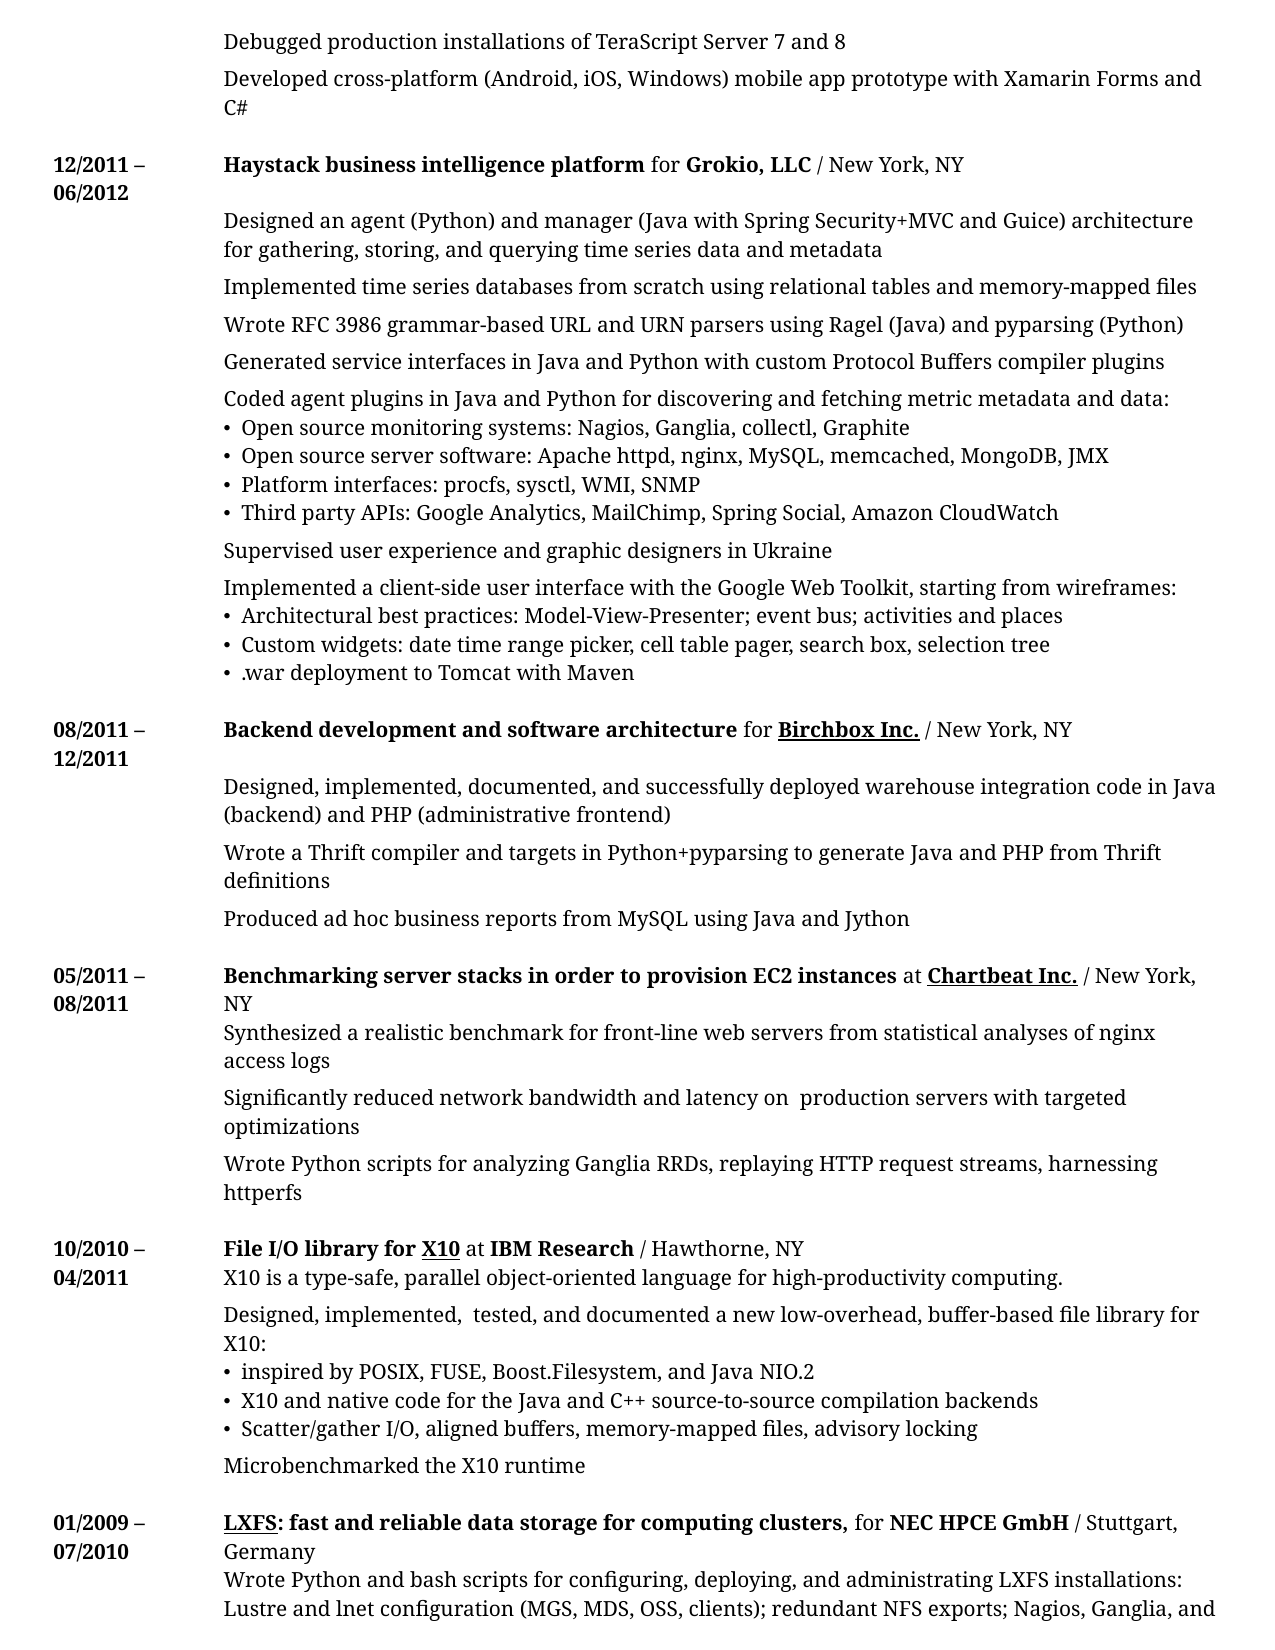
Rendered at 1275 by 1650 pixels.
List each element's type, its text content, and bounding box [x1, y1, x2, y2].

table_cell File I/O library for X10 at IBM Research / Hawthorne, NY X10 is a type-safe, parallel object-oriented language for high-productivity computing. [223, 1235, 1221, 1300]
table_cell [53, 1565, 223, 1622]
table_cell Haystack business intelligence platform for Grokio, LLC / New York, NY [223, 150, 1221, 207]
table_cell [53, 207, 223, 687]
table_cell [53, 1300, 223, 1480]
table_cell 10/2010 – 04/2011 [53, 1235, 223, 1300]
table_cell 05/2011 – 08/2011 [53, 961, 223, 1018]
table_cell [53, 121, 223, 150]
table_cell [53, 27, 223, 121]
table_cell [223, 687, 1221, 715]
table_cell [223, 1480, 1221, 1508]
table_cell [223, 932, 1221, 961]
table_cell 01/2009 – 07/2010 [53, 1509, 223, 1565]
table_cell Designed, implemented, tested, and documented a new low-overhead, buffer-based file library for X10: inspired by POSIX, FUSE, Boost.Filesystem, and Java NIO.2 X10 and native code for the Java and C++ source-to-source compilation backends Scatter/gather I/O, aligned buffers, memory-mapped files, advisory locking Microbenchmarked the X10 runtime [223, 1300, 1221, 1480]
table_cell [223, 121, 1221, 150]
table_cell Benchmarking server stacks in order to provision EC2 instances at Chartbeat Inc. / New York, NY [223, 961, 1221, 1018]
table_cell Debugged production installations of TeraScript Server 7 and 8 Developed cross-platform (Android, iOS, Windows) mobile app prototype with Xamarin Forms and C# [223, 27, 1221, 121]
table_cell 08/2011 – 12/2011 [53, 715, 223, 772]
table_cell Backend development and software architecture for Birchbox Inc. / New York, NY [223, 715, 1221, 772]
table_cell Wrote Python and bash scripts for configuring, deploying, and administrating LXFS installations: Lustre and lnet configuration (MGS, MDS, OSS, clients); redundant NFS exports; Nagios, Ganglia, and [223, 1565, 1221, 1622]
table_cell Designed, implemented, documented, and successfully deployed warehouse integration code in Java (backend) and PHP (administrative frontend) Wrote a Thrift compiler and targets in Python+pyparsing to generate Java and PHP from Thrift definitions Produced ad hoc business reports from MySQL using Java and Jython [223, 772, 1221, 932]
table_cell [53, 687, 223, 715]
table_cell [53, 772, 223, 932]
table_cell [53, 932, 223, 961]
table_cell [223, 1206, 1221, 1234]
table_cell LXFS: fast and reliable data storage for computing clusters, for NEC HPCE GmbH / Stuttgart, Germany [223, 1509, 1221, 1565]
table_cell 12/2011 – 06/2012 [53, 150, 223, 207]
table_cell [53, 1018, 223, 1206]
table_cell Designed an agent (Python) and manager (Java with Spring Security+MVC and Guice) architecture for gathering, storing, and querying time series data and metadata Implemented time series databases from scratch using relational tables and memory-mapped files Wrote RFC 3986 grammar-based URL and URN parsers using Ragel (Java) and pyparsing (Python) Generated service interfaces in Java and Python with custom Protocol Buffers compiler plugins Coded agent plugins in Java and Python for discovering and fetching metric metadata and data: Open source monitoring systems: Nagios, Ganglia, collectl, Graphite Open source server software: Apache httpd, nginx, MySQL, memcached, MongoDB, JMX Platform interfaces: procfs, sysctl, WMI, SNMP Third party APIs: Google Analytics, MailChimp, Spring Social, Amazon CloudWatch Supervised user experience and graphic designers in Ukraine Implemented a client-side user interface with the Google Web Toolkit, starting from wireframes: Architectural best practices: Model-View-Presenter; event bus; activities and places Custom widgets: date time range picker, cell table pager, search box, selection tree .war deployment to Tomcat with Maven [223, 207, 1221, 687]
table_cell [53, 1206, 223, 1234]
table_cell Synthesized a realistic benchmark for front-line web servers from statistical analyses of nginx access logs Significantly reduced network bandwidth and latency on production servers with targeted optimizations Wrote Python scripts for analyzing Ganglia RRDs, replaying HTTP request streams, harnessing httperfs [223, 1018, 1221, 1206]
table_cell [53, 1480, 223, 1508]
